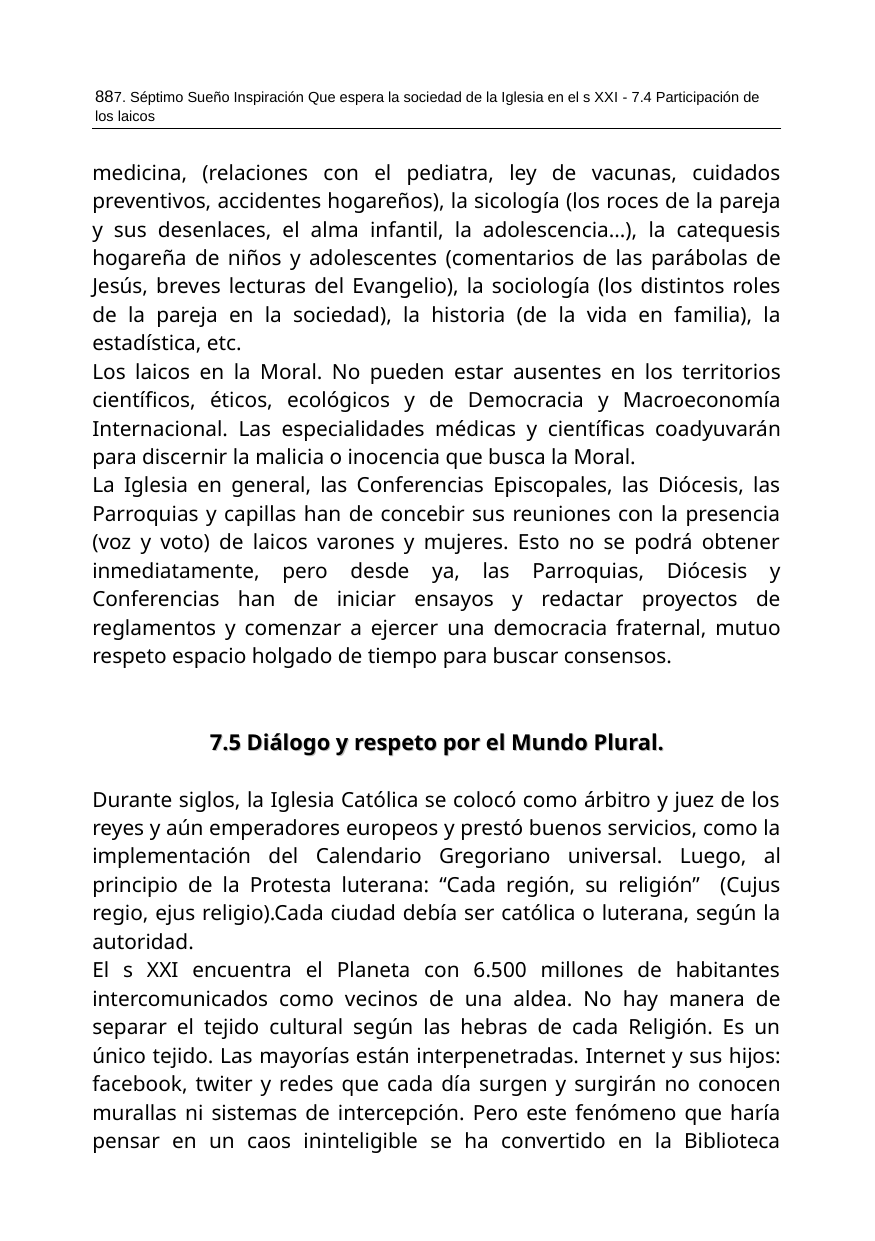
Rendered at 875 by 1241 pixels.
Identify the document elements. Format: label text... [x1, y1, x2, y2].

text El s XXI encuentra el Planeta con 6.500 millones de habitantes intercomunicados como vecinos de una aldea. No hay manera de separar el tejido cultural según las hebras de cada Religión. Es un único tejido. Las mayorías están interpenetradas. Internet y sus hijos: facebook, twiter y redes que cada día surgen y surgirán no conocen murallas ni sistemas de intercepción. Pero este fenómeno que haría pensar en un caos ininteligible se ha convertido en la Biblioteca [92, 955, 781, 1154]
text medicina, (relaciones con el pediatra, ley de vacunas, cuidados preventivos, accidentes hogareños), la sicología (los roces de la pareja y sus desenlaces, el alma infantil, la adolescencia...), la catequesis hogareña de niños y adolescentes (comentarios de las parábolas de Jesús, breves lecturas del Evangelio), la sociología (los distintos roles de la pareja en la sociedad), la historia (de la vida en familia), la estadística, etc. [92, 158, 781, 357]
subtitle 7.5 Diálogo y respeto por el Mundo Plural. [92, 727, 781, 756]
text Durante siglos, la Iglesia Católica se colocó como árbitro y juez de los reyes y aún emperadores europeos y prestó buenos servicios, como la implementación del Calendario Gregoriano universal. Luego, al principio de la Protesta luterana: “Cada región, su religión” (Cujus regio, ejus religio).Cada ciudad debía ser católica o luterana, según la autoridad. [92, 785, 781, 955]
text Los laicos en la Moral. No pueden estar ausentes en los territorios científicos, éticos, ecológicos y de Democracia y Macroeconomía Internacional. Las especialidades médicas y científicas coadyuvarán para discernir la malicia o inocencia que busca la Moral. [92, 357, 781, 471]
text La Iglesia en general, las Conferencias Episcopales, las Diócesis, las Parroquias y capillas han de concebir sus reuniones con la presencia (voz y voto) de laicos varones y mujeres. Esto no se podrá obtener inmediatamente, pero desde ya, las Parroquias, Diócesis y Conferencias han de iniciar ensayos y redactar proyectos de reglamentos y comenzar a ejercer una democracia fraternal, mutuo respeto espacio holgado de tiempo para buscar consensos. [92, 471, 781, 670]
